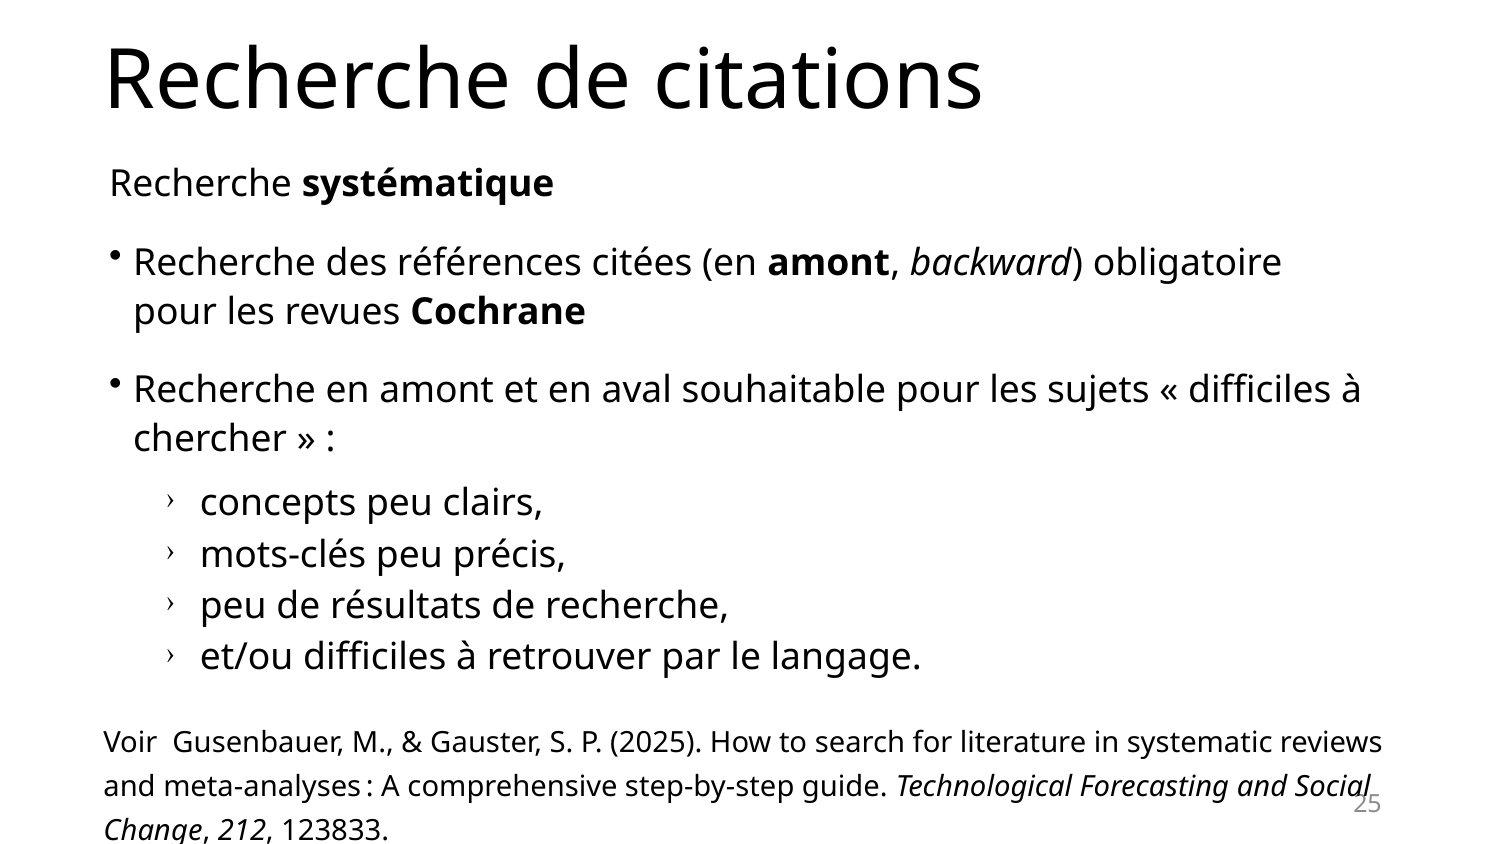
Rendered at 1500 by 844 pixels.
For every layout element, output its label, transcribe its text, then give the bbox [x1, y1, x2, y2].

text_box Voir Gusenbauer, M., & Gauster, S. P. (2025). How to search for literature in systematic reviews and meta-analyses : A comprehensive step-by-step guide. Technological Forecasting and Social Change, 212, 123833. [88, 710, 1412, 798]
list Recherche systématique Recherche des références citées (en amont, backward) obligatoire pour les revues Cochrane Recherche en amont et en aval souhaitable pour les sujets « difficiles à chercher » : concepts peu clairs, mots-clés peu précis, peu de résultats de recherche, et/ou difficiles à retrouver par le langage. [94, 147, 1388, 694]
title Recherche de citations [88, 0, 1383, 164]
